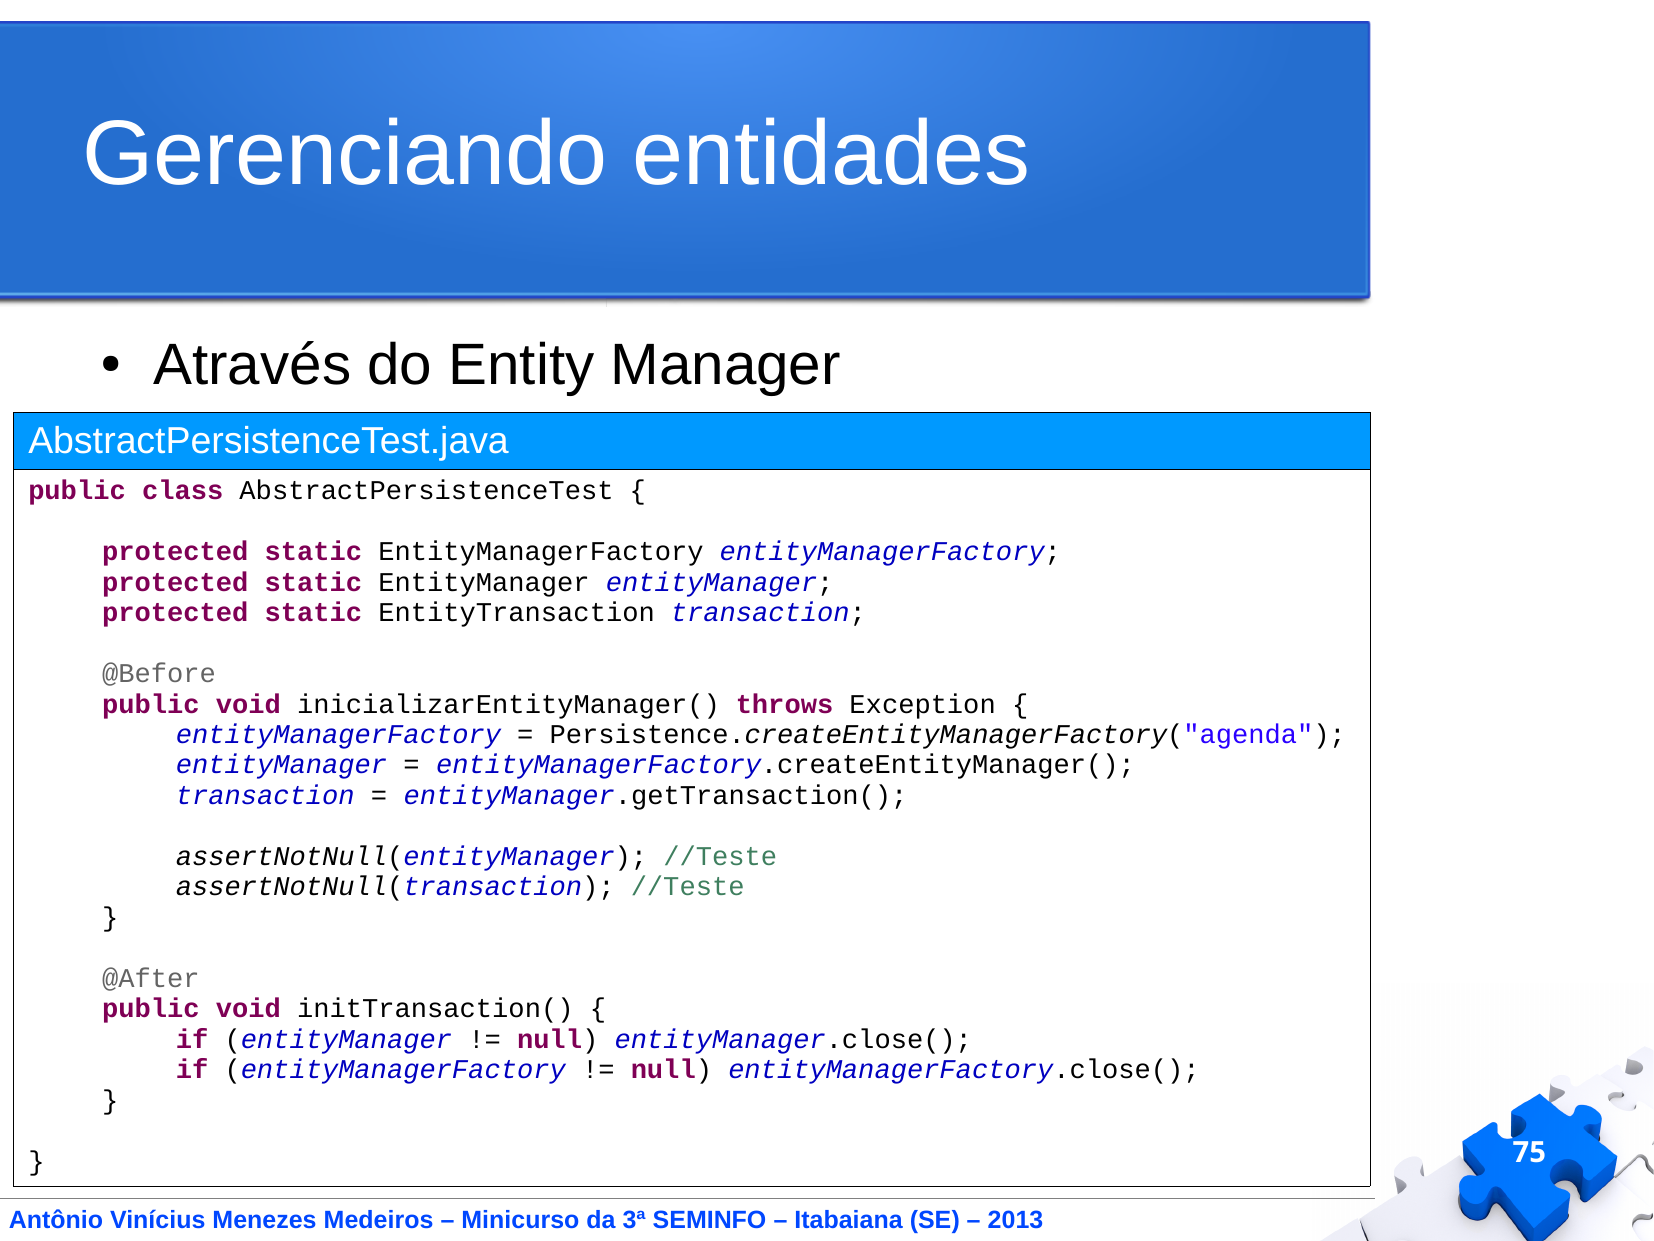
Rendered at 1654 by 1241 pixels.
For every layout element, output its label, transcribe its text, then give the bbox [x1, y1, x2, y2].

title Gerenciando entidades [82, 49, 1323, 257]
picture [1311, 983, 1654, 1241]
picture [0, 21, 1375, 307]
list Através do Entity Manager [82, 332, 1356, 412]
table_header AbstractPersistenceTest.java [14, 413, 1370, 469]
table_cell public class AbstractPersistenceTest { protected static EntityManagerFactory entityManagerFactory; protected static EntityManager entityManager; protected static EntityTransaction transaction; @Before public void inicializarEntityManager() throws Exception { entityManagerFactory = Persistence.createEntityManagerFactory("agenda"); entityManager = entityManagerFactory.createEntityManager(); transaction = entityManager.getTransaction(); assertNotNull(entityManager); //Teste assertNotNull(transaction); //Teste } @After public void initTransaction() { if (entityManager != null) entityManager.close(); if (entityManagerFactory != null) entityManagerFactory.close(); } } [14, 470, 1370, 1186]
